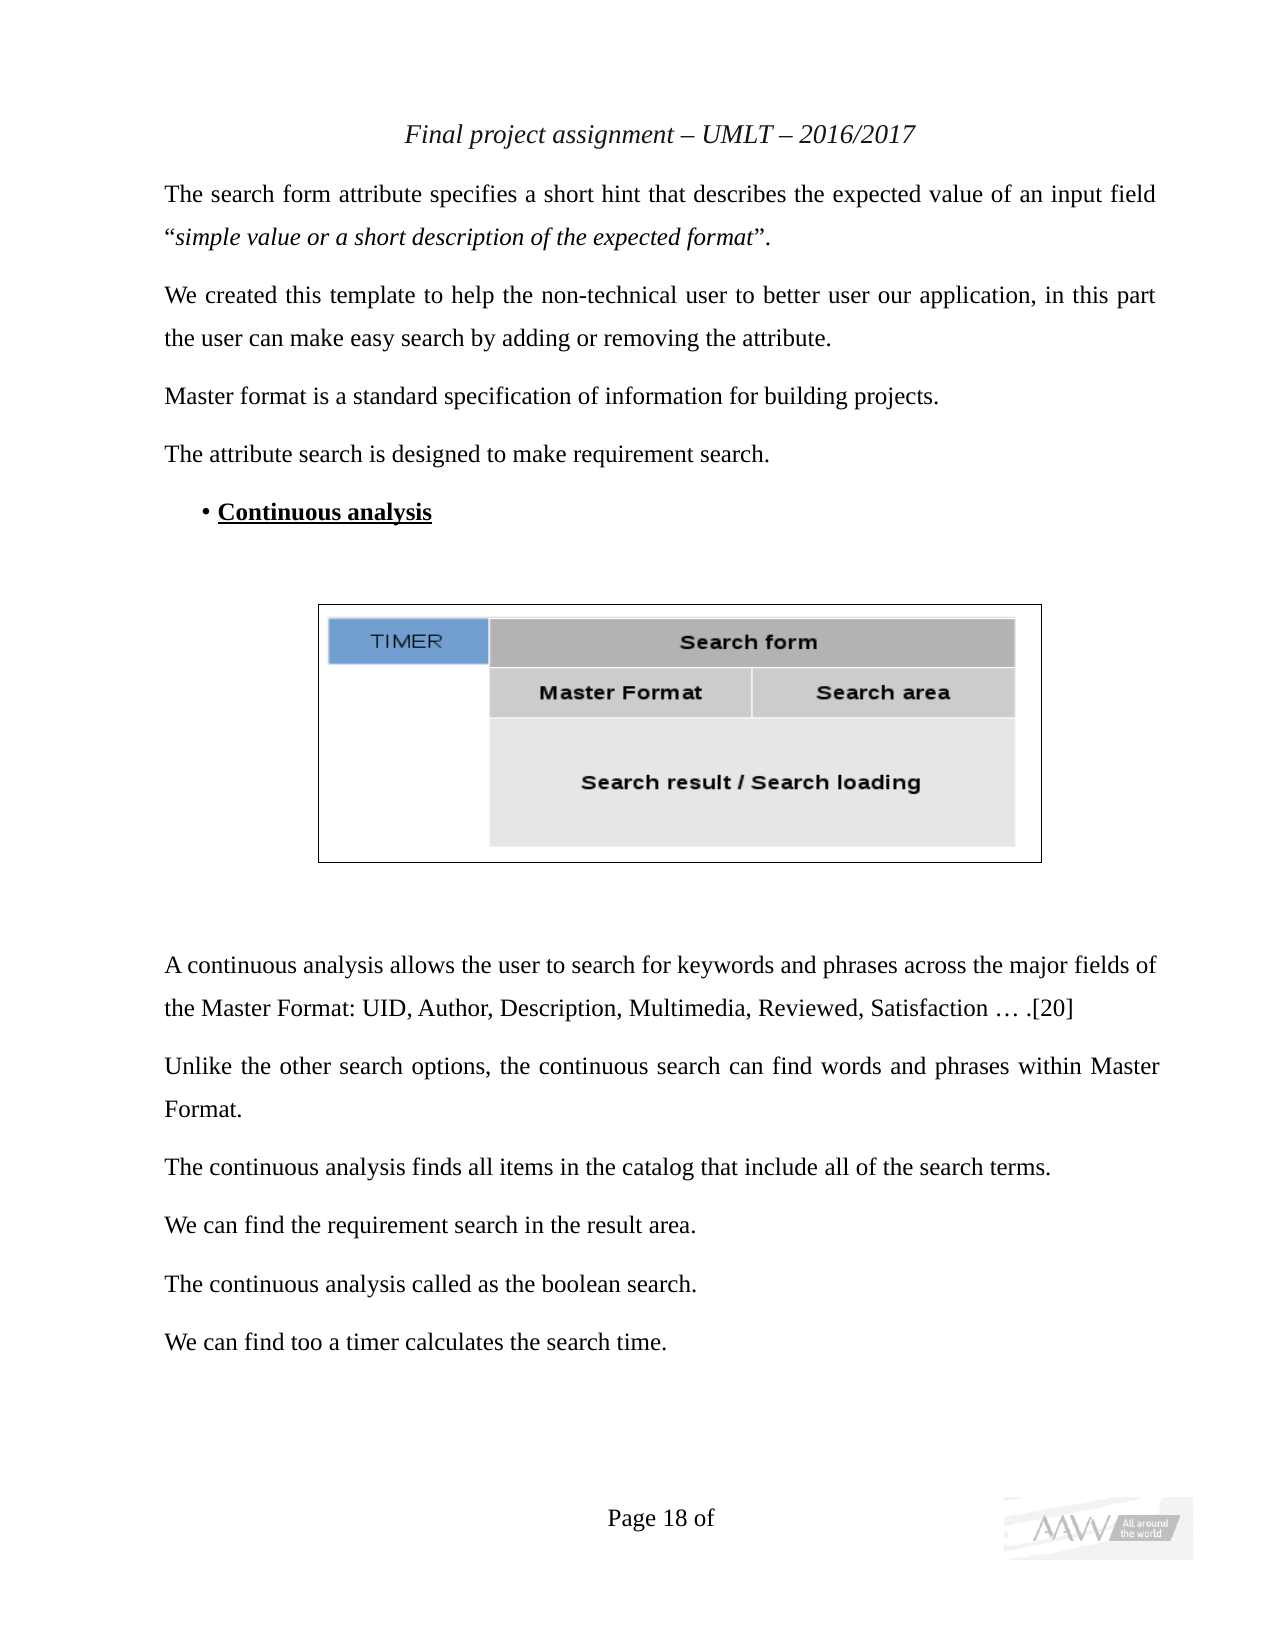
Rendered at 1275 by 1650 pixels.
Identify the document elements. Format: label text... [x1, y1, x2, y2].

text We created this template to help the non-technical user to better user our application, in this part the user can make easy search by adding or removing the attribute. [164, 280, 1158, 352]
text The continuous analysis finds all items in the catalog that include all of the search terms. [164, 1152, 1161, 1181]
text Master format is a standard specification of information for building projects. [164, 381, 1158, 410]
text The search form attribute specifies a short hint that describes the expected value of an input field “simple value or a short description of the expected format”. [164, 179, 1158, 251]
text Unlike the other search options, the continuous search can find words and phrases within Master Format. [164, 1051, 1161, 1123]
text A continuous analysis allows the user to search for keywords and phrases across the major fields of the Master Format: UID, Author, Description, Multimedia, Reviewed, Satisfaction … .[20] [164, 950, 1158, 1022]
text We can find too a timer calculates the search time. [164, 1327, 1161, 1356]
text The attribute search is designed to make requirement search. [164, 439, 1158, 468]
picture [1003, 1497, 1193, 1560]
text The continuous analysis called as the boolean search. [164, 1269, 1161, 1297]
text We can find the requirement search in the result area. [164, 1211, 1161, 1239]
list Continuous analysis [202, 497, 1158, 569]
picture [321, 606, 1039, 860]
